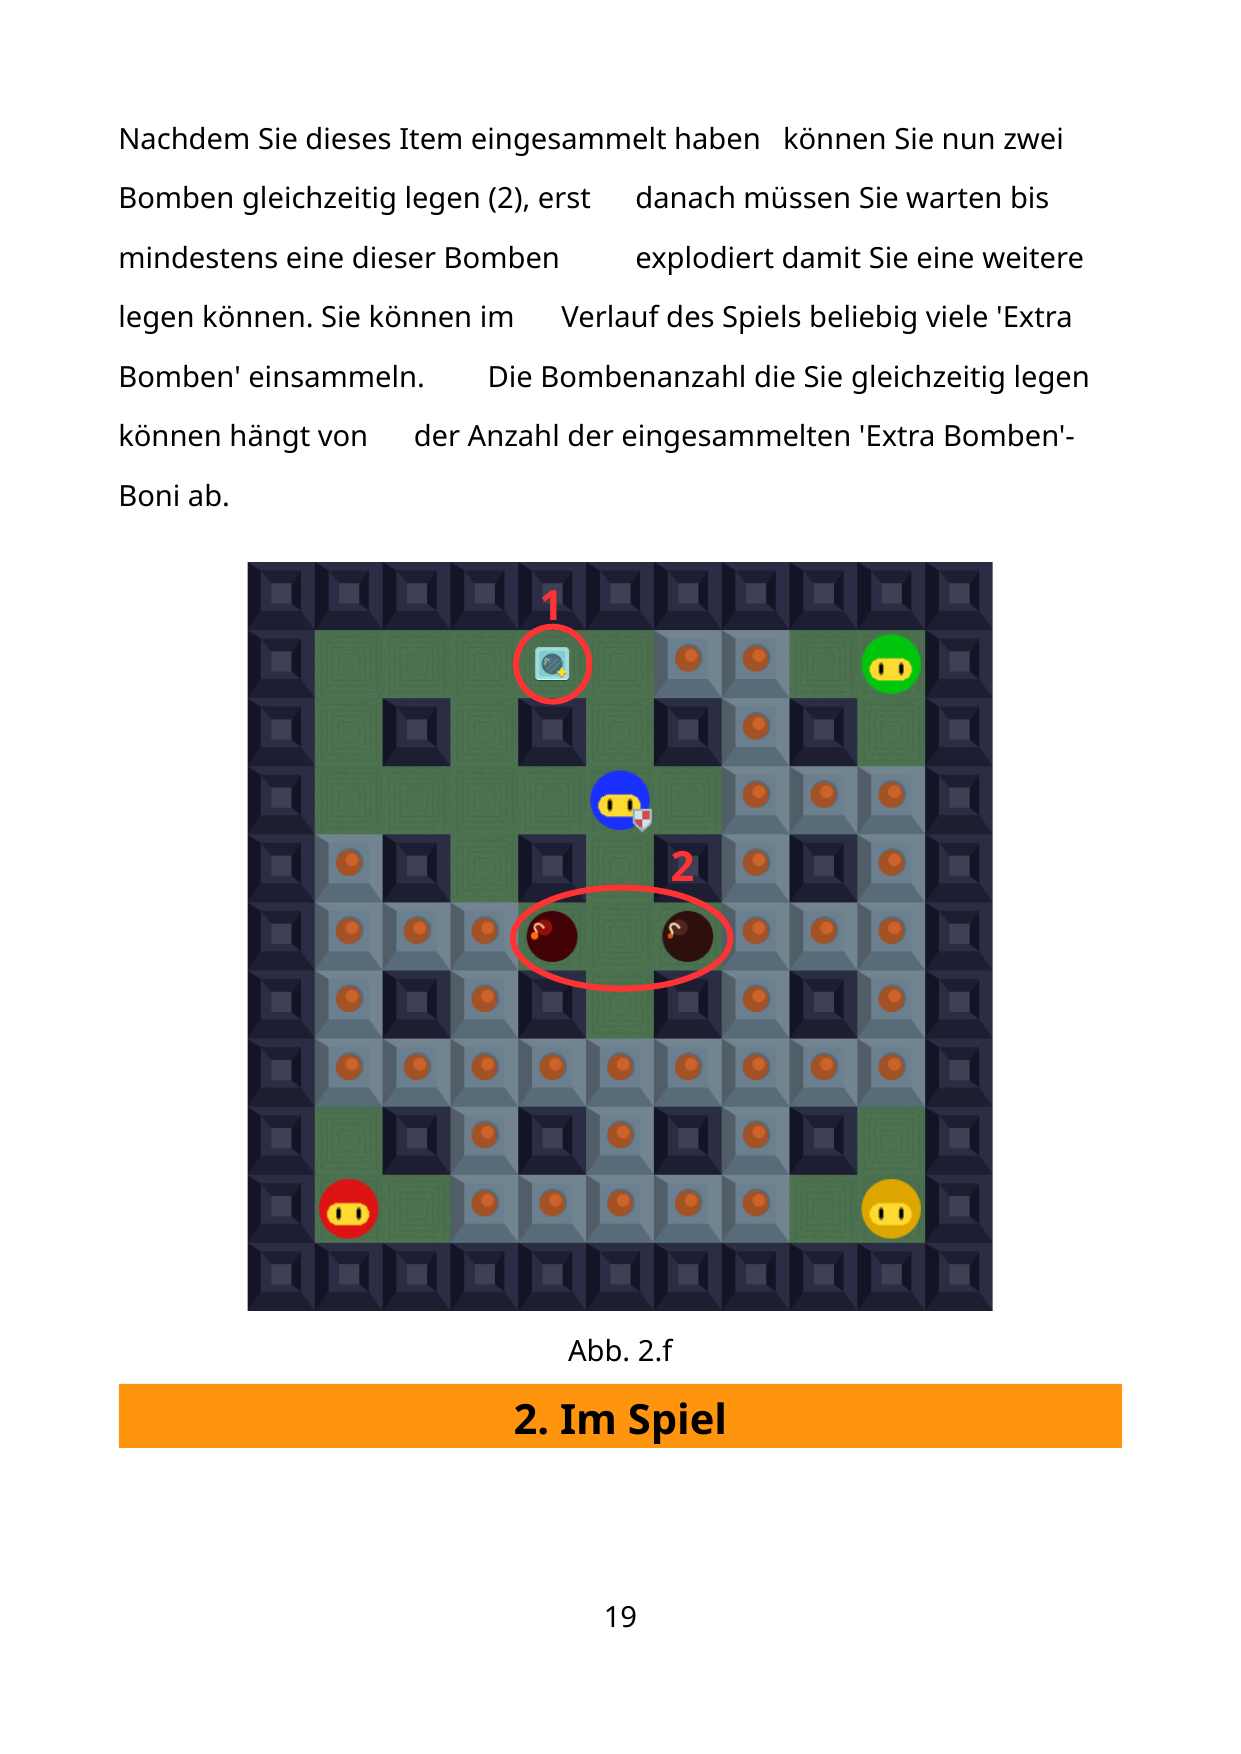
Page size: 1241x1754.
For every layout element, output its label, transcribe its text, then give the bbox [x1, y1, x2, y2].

picture [247, 562, 993, 1311]
text Abb. 2.f [118, 534, 1122, 1370]
text Nachdem Sie dieses Item eingesammelt haben können Sie nun zwei Bomben gleichzeitig legen (2), erst danach müssen Sie warten bis mindestens eine dieser Bomben explodiert damit Sie eine weitere legen können. Sie können im Verlauf des Spiels beliebig viele 'Extra Bomben' einsammeln. Die Bombenanzahl die Sie gleichzeitig legen können hängt von der Anzahl der eingesammelten 'Extra Bomben'-Boni ab. [118, 118, 1122, 515]
